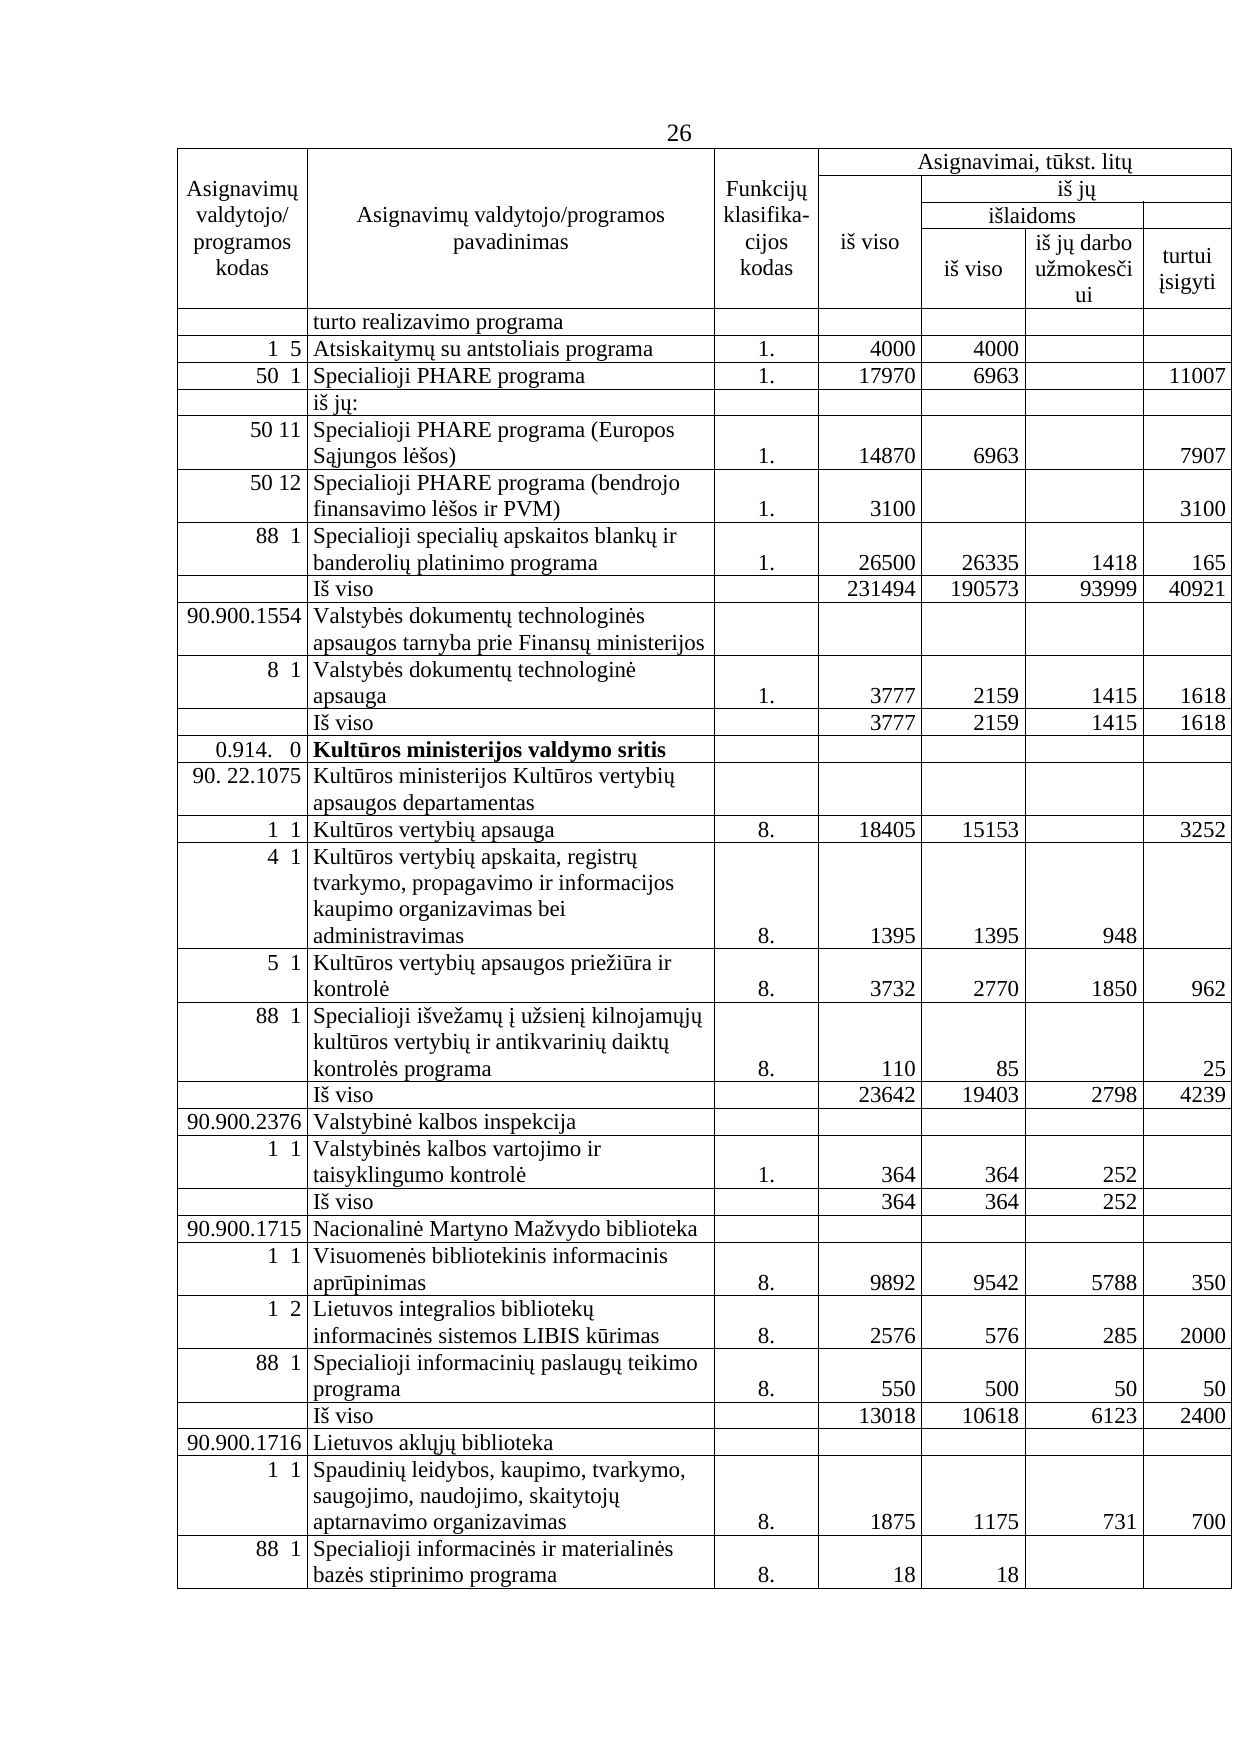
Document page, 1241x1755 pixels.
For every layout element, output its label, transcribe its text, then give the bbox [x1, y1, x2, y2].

table_cell Lietuvos integralios bibliotekų informacinės sistemos LIBIS kūrimas [308, 1296, 714, 1348]
table_cell [1144, 843, 1231, 948]
table_cell [819, 603, 921, 655]
table_cell 0.914. 0 [178, 736, 307, 762]
table_cell [819, 1216, 921, 1242]
table_cell Iš viso [308, 709, 714, 735]
table_cell 1 1 [178, 1243, 307, 1295]
table_cell 9892 [819, 1243, 921, 1295]
table_cell 6123 [1026, 1403, 1143, 1428]
table_cell Iš viso [308, 576, 714, 602]
table_cell 2798 [1026, 1082, 1143, 1108]
table_cell [715, 1429, 818, 1455]
table_cell 4 1 [178, 843, 307, 948]
table_cell 40921 [1144, 576, 1231, 602]
table_cell 1875 [819, 1456, 921, 1535]
table_cell 1. [715, 656, 818, 708]
table_cell 8. [715, 843, 818, 948]
table_cell [1026, 1536, 1143, 1588]
table_cell 3777 [819, 709, 921, 735]
table_header Asignavimai, tūkst. litų [819, 149, 1231, 174]
table_cell [819, 763, 921, 815]
table_cell 350 [1144, 1243, 1231, 1295]
table_cell [178, 390, 307, 415]
table_cell 550 [819, 1349, 921, 1401]
table_cell [715, 709, 818, 735]
table_cell [819, 309, 921, 335]
table_cell 4000 [819, 336, 921, 362]
table_cell [922, 603, 1025, 655]
table_cell Specialioji PHARE programa (bendrojo finansavimo lėšos ir PVM) [308, 470, 714, 522]
table_cell 4239 [1144, 1082, 1231, 1108]
table_cell [1144, 1536, 1231, 1588]
table_cell Valstybės dokumentų technologinė apsauga [308, 656, 714, 708]
table_cell 90. 22.1075 [178, 763, 307, 815]
table_cell [1144, 1216, 1231, 1242]
table_cell 1 1 [178, 1456, 307, 1535]
table_cell [715, 1189, 818, 1215]
table_cell [1144, 736, 1231, 762]
table_cell Specialioji informacinių paslaugų teikimo programa [308, 1349, 714, 1401]
table_cell 8 1 [178, 656, 307, 708]
table_cell 1. [715, 416, 818, 468]
table_cell 2159 [922, 656, 1025, 708]
table_cell Valstybės dokumentų technologinės apsaugos tarnyba prie Finansų ministerijos [308, 603, 714, 655]
table_cell 88 1 [178, 523, 307, 575]
table_cell 11007 [1144, 363, 1231, 388]
table_cell 1. [715, 363, 818, 388]
table_cell [715, 1403, 818, 1428]
table_cell [1026, 363, 1143, 388]
table_cell 1395 [922, 843, 1025, 948]
table_cell [1026, 1216, 1143, 1242]
table_cell [178, 1189, 307, 1215]
table_cell iš jų [922, 176, 1231, 201]
table_cell 10618 [922, 1403, 1025, 1428]
table_cell [1144, 1109, 1231, 1135]
table_cell 88 1 [178, 1536, 307, 1588]
table_cell [1026, 336, 1143, 362]
table_cell [715, 603, 818, 655]
table_cell 1 2 [178, 1296, 307, 1348]
table_cell 1. [715, 470, 818, 522]
table_cell 8. [715, 1003, 818, 1081]
table_cell [715, 1216, 818, 1242]
table_cell Kultūros vertybių apsauga [308, 816, 714, 842]
table_cell turtui įsigyti [1144, 229, 1231, 308]
table_cell [819, 1429, 921, 1455]
table_cell Specialioji PHARE programa [308, 363, 714, 388]
table_cell [1026, 1109, 1143, 1135]
table_cell [1144, 309, 1231, 335]
table_cell [819, 736, 921, 762]
table_cell [715, 576, 818, 602]
table_cell 962 [1144, 949, 1231, 1001]
table_cell Specialioji PHARE programa (Europos Sąjungos lėšos) [308, 416, 714, 468]
table_cell 700 [1144, 1456, 1231, 1535]
table_cell 2576 [819, 1296, 921, 1348]
table_cell 50 [1144, 1349, 1231, 1401]
table_cell 2159 [922, 709, 1025, 735]
table_cell 88 1 [178, 1003, 307, 1081]
table_cell [1026, 763, 1143, 815]
table_cell [922, 1429, 1025, 1455]
table_cell [922, 1216, 1025, 1242]
table_cell Iš viso [308, 1403, 714, 1428]
table_cell Visuomenės bibliotekinis informacinis aprūpinimas [308, 1243, 714, 1295]
table_cell [715, 1109, 818, 1135]
table_cell 500 [922, 1349, 1025, 1401]
table_cell [1026, 470, 1143, 522]
table_cell Kultūros vertybių apskaita, registrų tvarkymo, propagavimo ir informacijos kaupimo organizavimas bei administravimas [308, 843, 714, 948]
table_cell 3100 [1144, 470, 1231, 522]
table_cell iš jų: [308, 390, 714, 415]
table_cell [715, 763, 818, 815]
table_cell [819, 1109, 921, 1135]
table_cell 252 [1026, 1189, 1143, 1215]
table_cell 1415 [1026, 709, 1143, 735]
table_cell 90.900.1716 [178, 1429, 307, 1455]
table_cell [1144, 336, 1231, 362]
table_cell Kultūros vertybių apsaugos priežiūra ir kontrolė [308, 949, 714, 1001]
table_cell [178, 1403, 307, 1428]
table_cell Kultūros ministerijos valdymo sritis [308, 736, 714, 762]
table_cell 18405 [819, 816, 921, 842]
table_header Asignavimų valdytojo/programos pavadinimas [308, 149, 714, 308]
table_cell 1175 [922, 1456, 1025, 1535]
table_cell 1415 [1026, 656, 1143, 708]
table_cell 8. [715, 1349, 818, 1401]
table_cell 90.900.1715 [178, 1216, 307, 1242]
table_cell [819, 390, 921, 415]
table_cell [1144, 1189, 1231, 1215]
table_cell 364 [922, 1136, 1025, 1188]
table_cell [1026, 603, 1143, 655]
table_cell 2770 [922, 949, 1025, 1001]
table_cell 3252 [1144, 816, 1231, 842]
table_cell 8. [715, 1296, 818, 1348]
table_cell [922, 470, 1025, 522]
table_cell 1 1 [178, 816, 307, 842]
table_cell [1144, 1136, 1231, 1188]
table_cell Valstybinės kalbos vartojimo ir taisyklingumo kontrolė [308, 1136, 714, 1188]
table_cell 252 [1026, 1136, 1143, 1188]
table_cell Lietuvos aklųjų biblioteka [308, 1429, 714, 1455]
table_cell 3100 [819, 470, 921, 522]
table_cell Valstybinė kalbos inspekcija [308, 1109, 714, 1135]
table_cell Nacionalinė Martyno Mažvydo biblioteka [308, 1216, 714, 1242]
table_cell [1026, 1429, 1143, 1455]
table_cell 19403 [922, 1082, 1025, 1108]
table_cell [1026, 736, 1143, 762]
table_cell 110 [819, 1003, 921, 1081]
table_cell 2000 [1144, 1296, 1231, 1348]
table_cell Iš viso [308, 1189, 714, 1215]
table_cell 18 [819, 1536, 921, 1588]
table_cell 17970 [819, 363, 921, 388]
table_header Funkcijų klasifika-cijos kodas [715, 149, 818, 308]
table_cell [1026, 390, 1143, 415]
table_cell [922, 309, 1025, 335]
table_cell 50 12 [178, 470, 307, 522]
table_cell Specialioji informacinės ir materialinės bazės stiprinimo programa [308, 1536, 714, 1588]
table_cell [1026, 1003, 1143, 1081]
table_cell 1 5 [178, 336, 307, 362]
table_cell [1144, 390, 1231, 415]
table_cell 90.900.1554 [178, 603, 307, 655]
table_cell [715, 390, 818, 415]
table_cell 231494 [819, 576, 921, 602]
table_cell 25 [1144, 1003, 1231, 1081]
table_cell 364 [819, 1189, 921, 1215]
table_cell 8. [715, 1456, 818, 1535]
table_cell Atsiskaitymų su antstoliais programa [308, 336, 714, 362]
table_cell 13018 [819, 1403, 921, 1428]
table_cell [1144, 203, 1231, 228]
table_cell 90.900.2376 [178, 1109, 307, 1135]
table_cell 9542 [922, 1243, 1025, 1295]
table_cell 1. [715, 523, 818, 575]
table_cell Kultūros ministerijos Kultūros vertybių apsaugos departamentas [308, 763, 714, 815]
table_cell iš jų darbo užmokesčiui [1026, 229, 1143, 308]
table_cell 23642 [819, 1082, 921, 1108]
table_cell 1. [715, 336, 818, 362]
table_cell iš viso [922, 229, 1025, 308]
table_cell [922, 1109, 1025, 1135]
table_cell [178, 309, 307, 335]
table_cell 50 11 [178, 416, 307, 468]
table_cell 8. [715, 949, 818, 1001]
table_cell 26500 [819, 523, 921, 575]
table_cell [922, 736, 1025, 762]
table_cell Specialioji specialių apskaitos blankų ir banderolių platinimo programa [308, 523, 714, 575]
table_cell 1 1 [178, 1136, 307, 1188]
table_cell 285 [1026, 1296, 1143, 1348]
table_cell 3732 [819, 949, 921, 1001]
table_cell 50 [1026, 1349, 1143, 1401]
table_cell [715, 736, 818, 762]
table_cell [1026, 816, 1143, 842]
table_cell iš viso [819, 176, 921, 308]
table_cell 190573 [922, 576, 1025, 602]
table_cell 50 1 [178, 363, 307, 388]
table_cell Spaudinių leidybos, kaupimo, tvarkymo, saugojimo, naudojimo, skaitytojų aptarnavimo organizavimas [308, 1456, 714, 1535]
table_cell [715, 309, 818, 335]
table_cell 18 [922, 1536, 1025, 1588]
table_cell išlaidoms [922, 203, 1143, 228]
table_cell [178, 1082, 307, 1108]
table_cell 2400 [1144, 1403, 1231, 1428]
table_cell [1144, 603, 1231, 655]
table_cell 1418 [1026, 523, 1143, 575]
table_cell 7907 [1144, 416, 1231, 468]
table_cell 4000 [922, 336, 1025, 362]
table_cell [922, 763, 1025, 815]
table_cell 731 [1026, 1456, 1143, 1535]
table_cell 14870 [819, 416, 921, 468]
table_cell 364 [819, 1136, 921, 1188]
table_cell 5 1 [178, 949, 307, 1001]
table_cell [178, 576, 307, 602]
table_cell 5788 [1026, 1243, 1143, 1295]
table_cell 15153 [922, 816, 1025, 842]
table_cell [715, 1082, 818, 1108]
table_header Asignavimų valdytojo/ programos kodas [178, 149, 307, 308]
table_cell 576 [922, 1296, 1025, 1348]
table_cell 85 [922, 1003, 1025, 1081]
table_cell 1395 [819, 843, 921, 948]
table_cell 3777 [819, 656, 921, 708]
table_cell 8. [715, 816, 818, 842]
table_cell turto realizavimo programa [308, 309, 714, 335]
table_cell 8. [715, 1536, 818, 1588]
table_cell 26335 [922, 523, 1025, 575]
table_cell [1144, 763, 1231, 815]
table_cell Specialioji išvežamų į užsienį kilnojamųjų kultūros vertybių ir antikvarinių daiktų kontrolės programa [308, 1003, 714, 1081]
table_cell Iš viso [308, 1082, 714, 1108]
table_cell 88 1 [178, 1349, 307, 1401]
table_cell 93999 [1026, 576, 1143, 602]
table_cell [922, 390, 1025, 415]
table_cell [178, 709, 307, 735]
table_cell 1850 [1026, 949, 1143, 1001]
table_cell 1618 [1144, 656, 1231, 708]
table_cell 948 [1026, 843, 1143, 948]
table_cell 1. [715, 1136, 818, 1188]
table_cell [1144, 1429, 1231, 1455]
table_cell 6963 [922, 363, 1025, 388]
table_cell [1026, 309, 1143, 335]
table_cell 8. [715, 1243, 818, 1295]
table_cell [1026, 416, 1143, 468]
table_cell 6963 [922, 416, 1025, 468]
table_cell 364 [922, 1189, 1025, 1215]
table_cell 1618 [1144, 709, 1231, 735]
table_cell 165 [1144, 523, 1231, 575]
